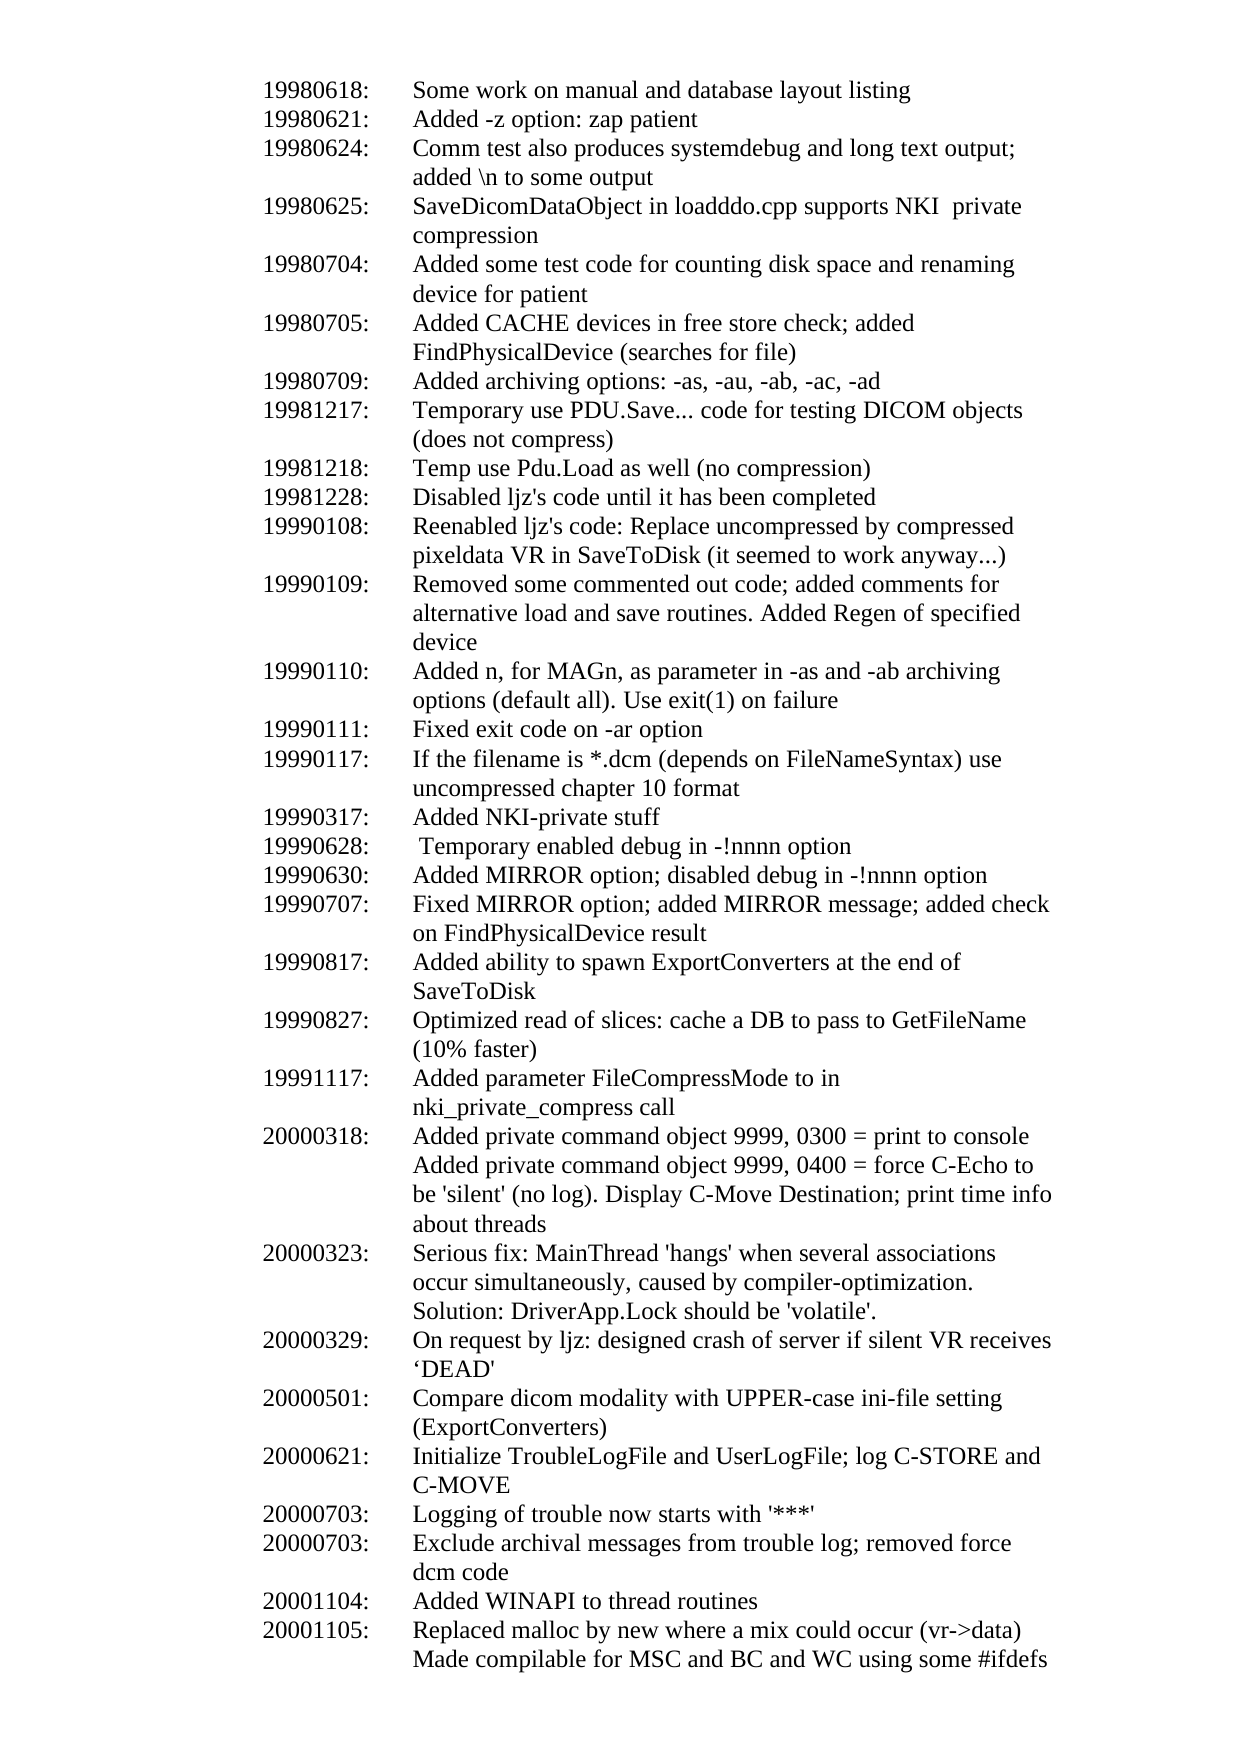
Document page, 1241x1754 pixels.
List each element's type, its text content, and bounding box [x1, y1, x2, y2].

text 20000703: Exclude archival messages from trouble log; removed force dcm code [262, 1528, 1053, 1586]
text 19980709: Added archiving options: -as, -au, -ab, -ac, -ad [262, 366, 1053, 395]
text 19990317: Added NKI-private stuff [262, 802, 1053, 831]
text 19990110: Added n, for MAGn, as parameter in -as and -ab archiving options (default all). Use exit(1) on failure [262, 656, 1053, 714]
text 19981217: Temporary use PDU.Save... code for testing DICOM objects (does not compress) [262, 395, 1053, 453]
text 19981228: Disabled ljz's code until it has been completed [262, 482, 1053, 511]
text 19990109: Removed some commented out code; added comments for alternative load and save routines. Added Regen of specified device [262, 569, 1053, 656]
text 19980625: SaveDicomDataObject in loadddo.cpp supports NKI private compression [262, 191, 1053, 249]
text 19990111: Fixed exit code on -ar option [262, 714, 1053, 743]
text 19980704: Added some test code for counting disk space and renaming device for patient [262, 249, 1053, 307]
text 20001105: Replaced malloc by new where a mix could occur (vr->data) [262, 1615, 1053, 1644]
text Made compilable for MSC and BC and WC using some #ifdefs [412, 1644, 1053, 1673]
text 19991117: Added parameter FileCompressMode to in nki_private_compress call [262, 1063, 1053, 1121]
text 20000621: Initialize TroubleLogFile and UserLogFile; log C-STORE and C-MOVE [262, 1441, 1053, 1499]
text 20000318: Added private command object 9999, 0300 = print to console Added private command object 9999, 0400 = force C-Echo to be 'silent' (no log). Display C-Move Destination; print time info about threads [262, 1121, 1053, 1237]
text 19980705: Added CACHE devices in free store check; added FindPhysicalDevice (searches for file) [262, 307, 1053, 366]
text 19990707: Fixed MIRROR option; added MIRROR message; added check on FindPhysicalDevice result [262, 889, 1053, 947]
text 20001104: Added WINAPI to thread routines [262, 1586, 1053, 1615]
text 19980624: Comm test also produces systemdebug and long text output; added \n to some output [262, 133, 1053, 191]
text 20000329: On request by ljz: designed crash of server if silent VR receives ‘DEAD' [262, 1325, 1053, 1383]
text 19981218: Temp use Pdu.Load as well (no compression) [262, 453, 1053, 482]
text 20000703: Logging of trouble now starts with '***' [262, 1499, 1053, 1528]
text 19990628: Temporary enabled debug in -!nnnn option [262, 831, 1053, 860]
text 19990630: Added MIRROR option; disabled debug in -!nnnn option [262, 860, 1053, 889]
text 19990108: Reenabled ljz's code: Replace uncompressed by compressed pixeldata VR in SaveToDisk (it seemed to work anyway...) [262, 511, 1053, 569]
text 19990117: If the filename is *.dcm (depends on FileNameSyntax) use uncompressed chapter 10 format [262, 743, 1053, 802]
text 19990817: Added ability to spawn ExportConverters at the end of SaveToDisk [262, 947, 1053, 1005]
text 19980618: Some work on manual and database layout listing [262, 75, 1053, 104]
text 20000501: Compare dicom modality with UPPER-case ini-file setting (ExportConverters) [262, 1383, 1053, 1441]
text 19990827: Optimized read of slices: cache a DB to pass to GetFileName (10% faster) [262, 1005, 1053, 1063]
text 19980621: Added -z option: zap patient [262, 104, 1053, 133]
text 20000323: Serious fix: MainThread 'hangs' when several associations occur simultaneously, caused by compiler-optimization. Solution: DriverApp.Lock should be 'volatile'. [262, 1237, 1053, 1325]
